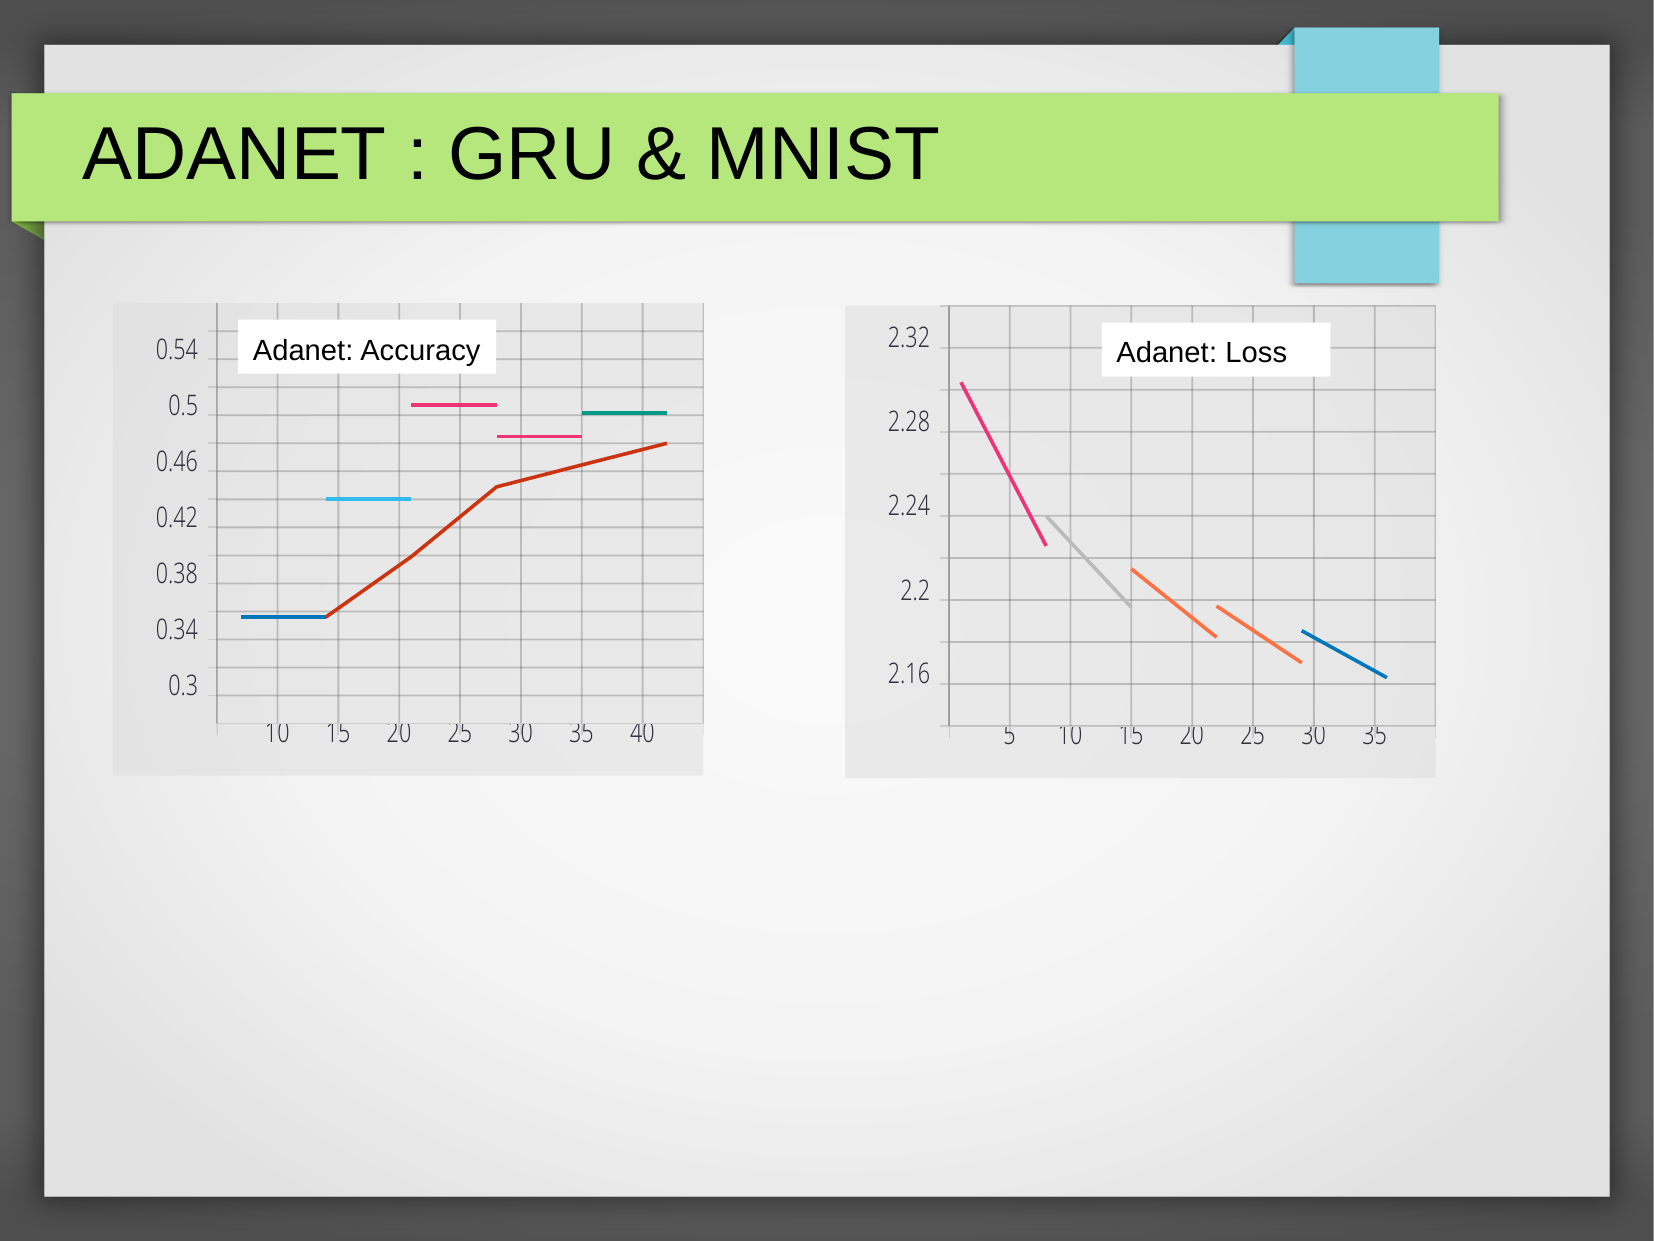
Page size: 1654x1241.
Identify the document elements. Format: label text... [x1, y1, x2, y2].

title ADANET : GRU & MNIST [82, 94, 1264, 213]
text_box Adanet: Accuracy [238, 319, 497, 374]
text_box Adanet: Loss [1101, 322, 1331, 377]
picture [0, 0, 1654, 1241]
